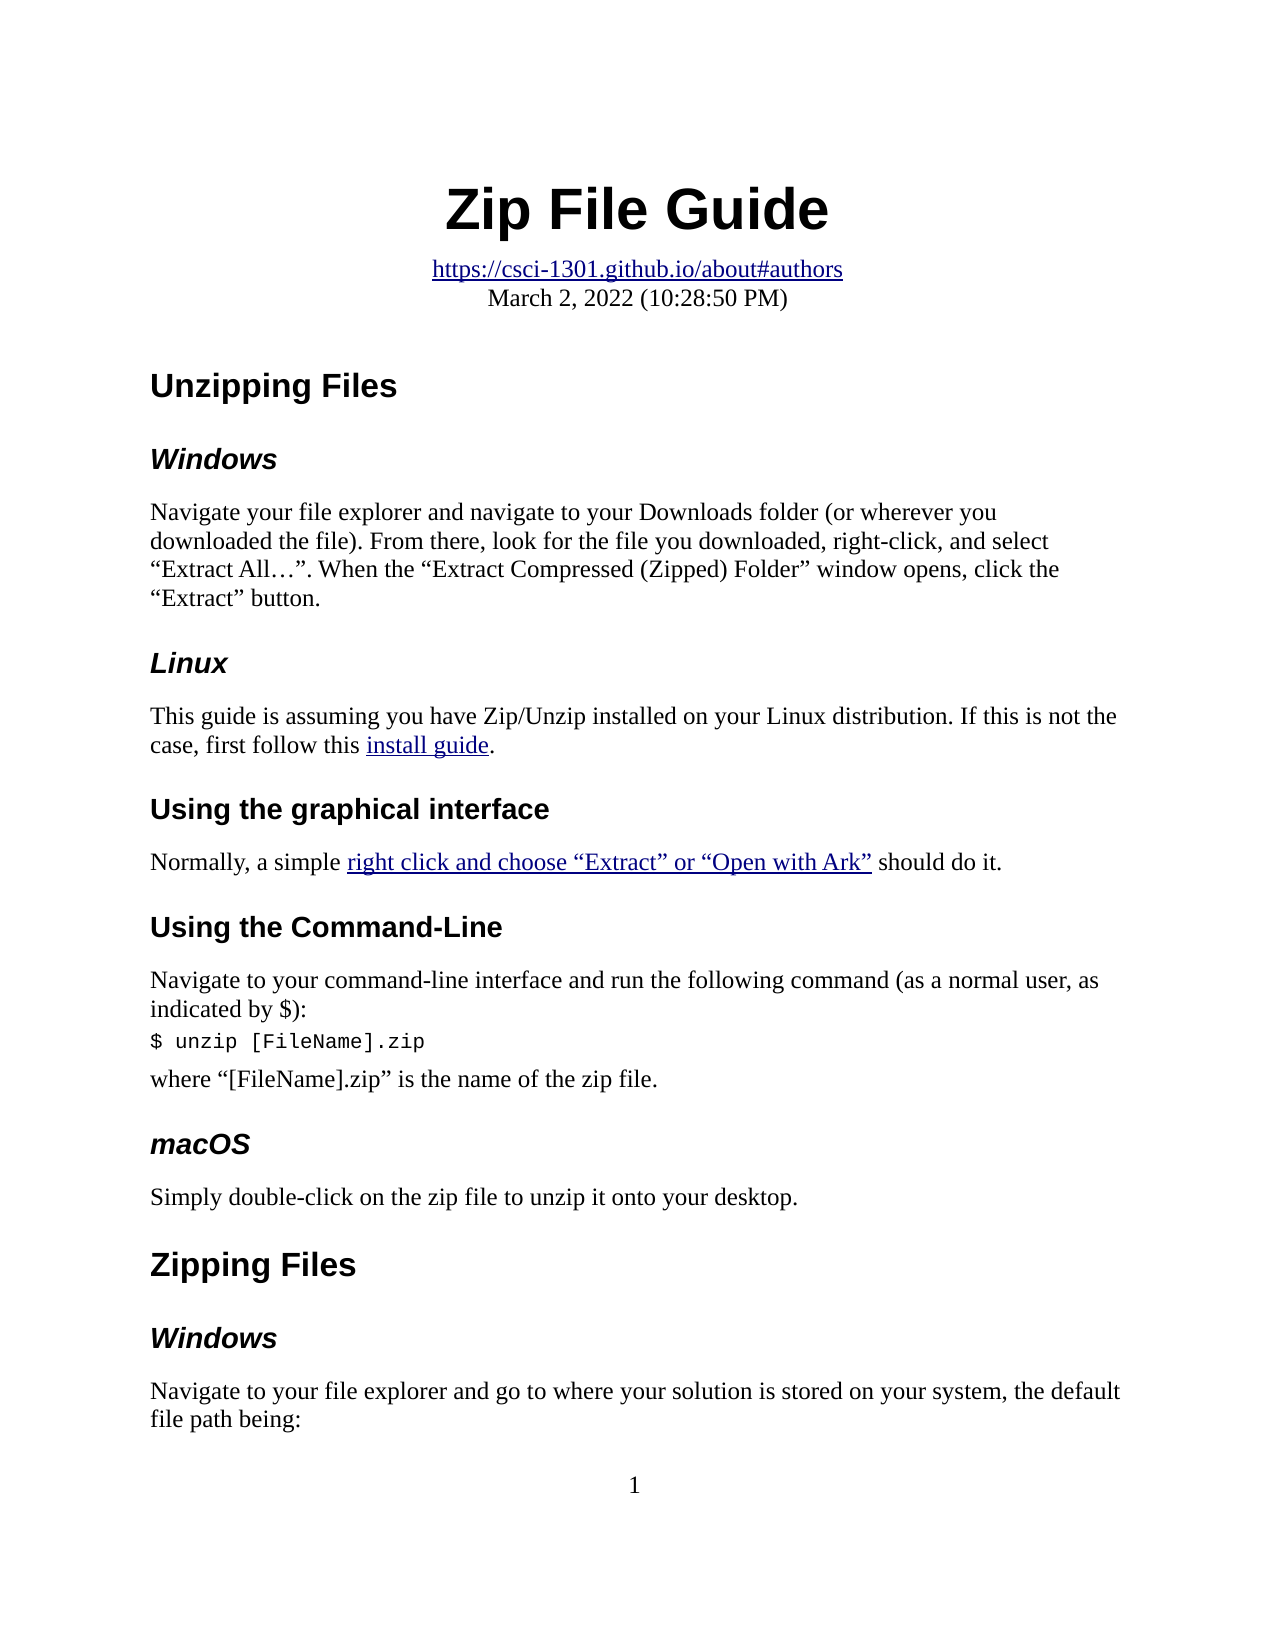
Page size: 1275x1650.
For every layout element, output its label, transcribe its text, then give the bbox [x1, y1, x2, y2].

text Navigate to your command-line interface and run the following command (as a normal user, as indicated by $): [150, 965, 1125, 1023]
subtitle Zipping Files [150, 1244, 1125, 1283]
text where “[FileName].zip” is the name of the zip file. [150, 1064, 1125, 1093]
text Normally, a simple right click and choose “Extract” or “Open with Ark” should do it. [150, 847, 1125, 876]
subtitle Using the graphical interface [150, 792, 1125, 826]
title Zip File Guide [150, 175, 1125, 242]
subtitle Linux [150, 646, 1125, 679]
subtitle macOS [150, 1127, 1125, 1160]
text March 2, 2022 (10:28:50 PM) [150, 283, 1125, 312]
text Navigate to your file explorer and go to where your solution is stored on your system, the default file path being: [150, 1376, 1125, 1433]
text This guide is assuming you have Zip/Unzip installed on your Linux distribution. If this is not the case, first follow this install guide. [150, 701, 1125, 758]
text https://csci-1301.github.io/about#authors [150, 254, 1125, 283]
subtitle Using the Command-Line [150, 910, 1125, 944]
subtitle Unzipping Files [150, 366, 1125, 404]
subtitle Windows [150, 1321, 1125, 1354]
text Navigate your file explorer and navigate to your Downloads folder (or wherever you downloaded the file). From there, look for the file you downloaded, right-click, and select “Extract All…”. When the “Extract Compressed (Zipped) Folder” window opens, click the “Extract” button. [150, 497, 1125, 612]
subtitle Windows [150, 442, 1125, 476]
text Simply double-click on the zip file to unzip it onto your desktop. [150, 1182, 1125, 1211]
text $ unzip [FileName].zip [150, 1032, 1125, 1055]
